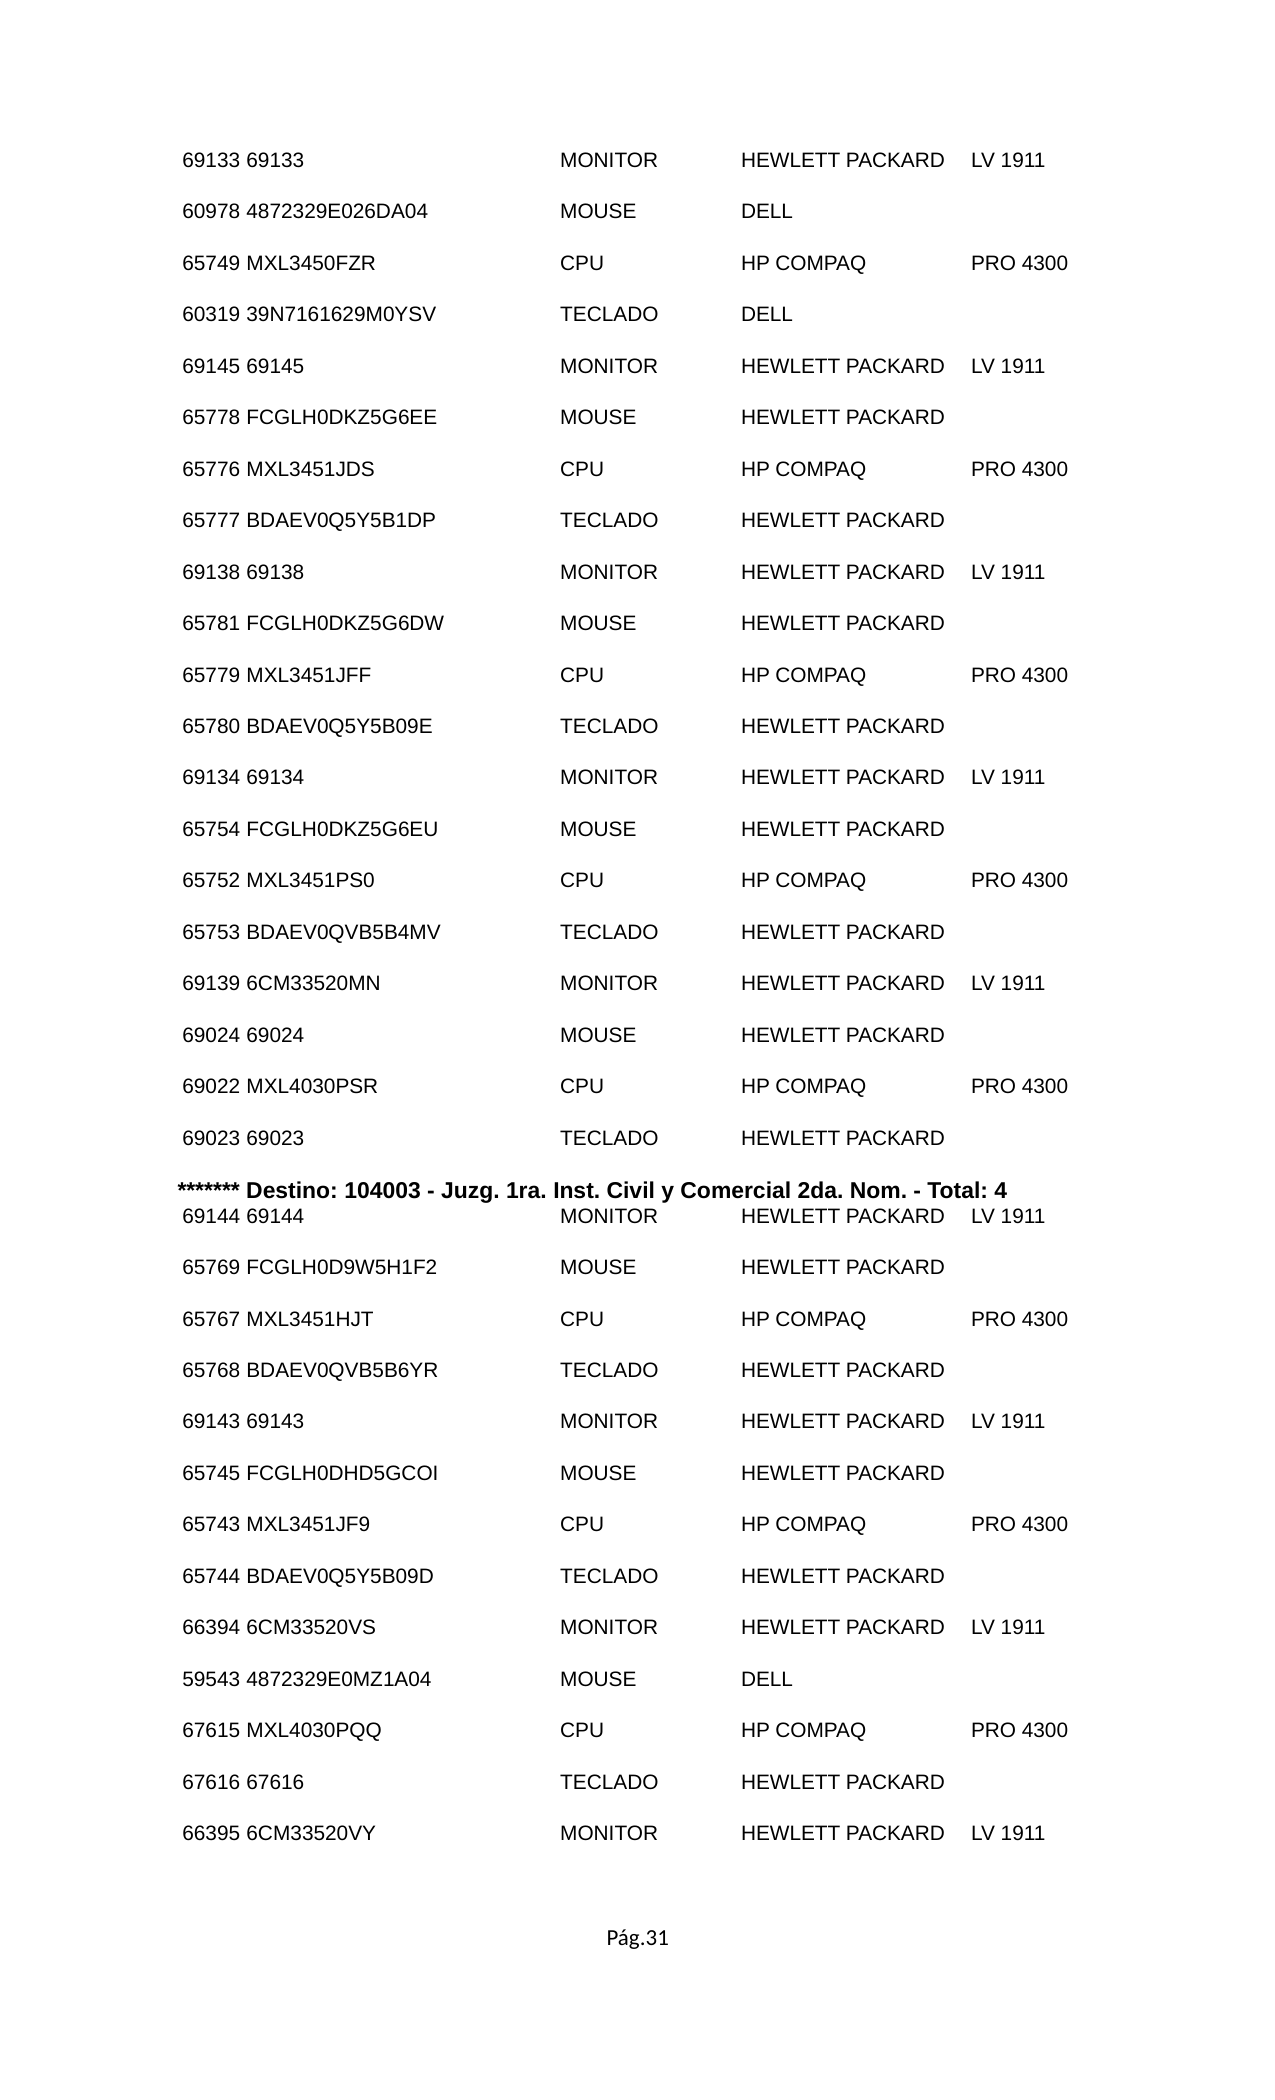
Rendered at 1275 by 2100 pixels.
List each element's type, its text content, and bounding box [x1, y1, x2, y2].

table_cell CPU [558, 869, 738, 919]
table_cell 65780 [175, 715, 243, 765]
table_cell 67616 [175, 1770, 243, 1821]
table_cell MONITOR [558, 766, 738, 817]
table_cell MOUSE [558, 1462, 738, 1512]
table_cell MXL4030PSR [244, 1075, 557, 1125]
table_header HEWLETT PACKARD [739, 149, 968, 199]
table_cell [969, 200, 1119, 251]
table_cell 69138 [244, 560, 557, 611]
table_cell TECLADO [558, 1359, 738, 1409]
table_cell FCGLH0DKZ5G6EE [244, 406, 557, 456]
table_cell MONITOR [558, 1822, 738, 1872]
table_cell 69134 [244, 766, 557, 817]
table_cell TECLADO [558, 303, 738, 353]
table_cell HEWLETT PACKARD [739, 612, 968, 662]
table_cell HP COMPAQ [739, 1075, 968, 1125]
subtitle ******* Destino: 104003 - Juzg. 1ra. Inst. Civil y Comercial 2da. Nom. - Total: 4 [177, 1177, 1225, 1203]
table_cell MOUSE [558, 406, 738, 456]
table_cell FCGLH0DKZ5G6DW [244, 612, 557, 662]
table_cell 69134 [175, 766, 243, 817]
table_cell [969, 1462, 1119, 1512]
table_header 69133 [175, 149, 243, 199]
table_cell 69023 [175, 1126, 243, 1177]
table_cell 65779 [175, 663, 243, 714]
table_cell [969, 1126, 1119, 1177]
table_cell 65754 [175, 818, 243, 868]
table_cell HEWLETT PACKARD [739, 766, 968, 817]
table_cell FCGLH0DKZ5G6EU [244, 818, 557, 868]
table_cell HP COMPAQ [739, 869, 968, 919]
table_cell 69143 [244, 1410, 557, 1461]
table_cell FCGLH0D9W5H1F2 [244, 1256, 557, 1306]
table_cell 69143 [175, 1410, 243, 1461]
table_cell MOUSE [558, 1667, 738, 1718]
table_cell 65767 [175, 1307, 243, 1358]
table_cell MXL4030PQQ [244, 1719, 557, 1769]
table_cell PRO 4300 [969, 1513, 1119, 1563]
table_header 69144 [175, 1204, 243, 1255]
table_header HEWLETT PACKARD [739, 1204, 968, 1255]
table_cell 69024 [244, 1024, 557, 1074]
table_cell 6CM33520VS [244, 1616, 557, 1666]
table_cell MXL3451JDS [244, 457, 557, 508]
table_cell LV 1911 [969, 1616, 1119, 1666]
table_cell HP COMPAQ [739, 252, 968, 302]
table_cell HP COMPAQ [739, 1307, 968, 1358]
table_cell 66395 [175, 1822, 243, 1872]
table_cell [969, 1667, 1119, 1718]
table_cell HEWLETT PACKARD [739, 1359, 968, 1409]
table_cell HP COMPAQ [739, 457, 968, 508]
table_cell HEWLETT PACKARD [739, 921, 968, 971]
table_cell PRO 4300 [969, 869, 1119, 919]
table_cell 60978 [175, 200, 243, 251]
table_cell PRO 4300 [969, 1307, 1119, 1358]
table_cell MXL3451JF9 [244, 1513, 557, 1563]
table_cell HEWLETT PACKARD [739, 1565, 968, 1615]
table_cell 6CM33520VY [244, 1822, 557, 1872]
table_cell 69023 [244, 1126, 557, 1177]
table_header LV 1911 [969, 149, 1119, 199]
table_cell 6CM33520MN [244, 972, 557, 1022]
table_cell HEWLETT PACKARD [739, 1770, 968, 1821]
table_cell CPU [558, 457, 738, 508]
table_header MONITOR [558, 149, 738, 199]
table_cell HP COMPAQ [739, 1513, 968, 1563]
table_cell CPU [558, 252, 738, 302]
table_cell 69138 [175, 560, 243, 611]
table_cell 69145 [175, 355, 243, 405]
table_cell MOUSE [558, 612, 738, 662]
table_cell [969, 303, 1119, 353]
table_cell 65768 [175, 1359, 243, 1409]
table_cell CPU [558, 1075, 738, 1125]
table_cell [969, 1565, 1119, 1615]
table_cell CPU [558, 1307, 738, 1358]
table_cell CPU [558, 663, 738, 714]
table_cell BDAEV0Q5Y5B09E [244, 715, 557, 765]
table_cell MONITOR [558, 972, 738, 1022]
table_cell 67616 [244, 1770, 557, 1821]
table_cell TECLADO [558, 715, 738, 765]
table_cell BDAEV0Q5Y5B1DP [244, 509, 557, 559]
table_header LV 1911 [969, 1204, 1119, 1255]
table_cell 65744 [175, 1565, 243, 1615]
table_cell DELL [739, 1667, 968, 1718]
table_cell 69139 [175, 972, 243, 1022]
table_cell [969, 818, 1119, 868]
table_cell HP COMPAQ [739, 1719, 968, 1769]
table_cell 65781 [175, 612, 243, 662]
table_cell 4872329E026DA04 [244, 200, 557, 251]
table_cell TECLADO [558, 1565, 738, 1615]
table_header MONITOR [558, 1204, 738, 1255]
table_cell 65743 [175, 1513, 243, 1563]
table_cell HEWLETT PACKARD [739, 1410, 968, 1461]
table_cell 65769 [175, 1256, 243, 1306]
table_cell 69145 [244, 355, 557, 405]
table_cell 65745 [175, 1462, 243, 1512]
table_cell 67615 [175, 1719, 243, 1769]
table_cell HEWLETT PACKARD [739, 972, 968, 1022]
table_cell HEWLETT PACKARD [739, 818, 968, 868]
table_cell MXL3451HJT [244, 1307, 557, 1358]
table_cell LV 1911 [969, 560, 1119, 611]
table_cell TECLADO [558, 1770, 738, 1821]
table_cell 69022 [175, 1075, 243, 1125]
table_header 69133 [244, 149, 557, 199]
table_cell BDAEV0QVB5B6YR [244, 1359, 557, 1409]
table_cell 59543 [175, 1667, 243, 1718]
table_cell HEWLETT PACKARD [739, 1462, 968, 1512]
table_cell 65749 [175, 252, 243, 302]
table_header 69144 [244, 1204, 557, 1255]
table_cell LV 1911 [969, 972, 1119, 1022]
table_cell TECLADO [558, 921, 738, 971]
table_cell [969, 1770, 1119, 1821]
table_cell [969, 1359, 1119, 1409]
table_cell HEWLETT PACKARD [739, 1822, 968, 1872]
table_cell CPU [558, 1513, 738, 1563]
table_cell HEWLETT PACKARD [739, 406, 968, 456]
table_cell MOUSE [558, 200, 738, 251]
table_cell MONITOR [558, 1616, 738, 1666]
table_cell PRO 4300 [969, 252, 1119, 302]
table_cell HEWLETT PACKARD [739, 1126, 968, 1177]
table_cell DELL [739, 303, 968, 353]
table_cell HEWLETT PACKARD [739, 509, 968, 559]
table_cell [969, 715, 1119, 765]
table_cell 65753 [175, 921, 243, 971]
table_cell [969, 406, 1119, 456]
table_cell 39N7161629M0YSV [244, 303, 557, 353]
table_cell HEWLETT PACKARD [739, 1616, 968, 1666]
table_cell [969, 921, 1119, 971]
table_cell FCGLH0DHD5GCOI [244, 1462, 557, 1512]
table_cell 65778 [175, 406, 243, 456]
table_cell LV 1911 [969, 1822, 1119, 1872]
table_cell 65776 [175, 457, 243, 508]
table_cell [969, 612, 1119, 662]
table_cell PRO 4300 [969, 457, 1119, 508]
table_cell HEWLETT PACKARD [739, 1256, 968, 1306]
table_cell TECLADO [558, 1126, 738, 1177]
table_cell MONITOR [558, 560, 738, 611]
table_cell 4872329E0MZ1A04 [244, 1667, 557, 1718]
table_cell LV 1911 [969, 355, 1119, 405]
table_cell MXL3451JFF [244, 663, 557, 714]
table_cell MOUSE [558, 1024, 738, 1074]
table_cell MOUSE [558, 818, 738, 868]
table_cell HEWLETT PACKARD [739, 355, 968, 405]
table_cell PRO 4300 [969, 1075, 1119, 1125]
table_cell [969, 509, 1119, 559]
table_cell PRO 4300 [969, 663, 1119, 714]
table_cell HEWLETT PACKARD [739, 1024, 968, 1074]
table_cell [969, 1256, 1119, 1306]
table_cell BDAEV0Q5Y5B09D [244, 1565, 557, 1615]
table_cell MONITOR [558, 1410, 738, 1461]
table_cell LV 1911 [969, 1410, 1119, 1461]
table_cell MONITOR [558, 355, 738, 405]
table_cell 65752 [175, 869, 243, 919]
table_cell 65777 [175, 509, 243, 559]
table_cell HEWLETT PACKARD [739, 715, 968, 765]
table_cell MXL3451PS0 [244, 869, 557, 919]
table_cell CPU [558, 1719, 738, 1769]
table_cell HP COMPAQ [739, 663, 968, 714]
table_cell LV 1911 [969, 766, 1119, 817]
table_cell 69024 [175, 1024, 243, 1074]
table_cell 66394 [175, 1616, 243, 1666]
table_cell TECLADO [558, 509, 738, 559]
table_cell HEWLETT PACKARD [739, 560, 968, 611]
table_cell BDAEV0QVB5B4MV [244, 921, 557, 971]
table_cell MOUSE [558, 1256, 738, 1306]
table_cell 60319 [175, 303, 243, 353]
table_cell [969, 1024, 1119, 1074]
table_cell DELL [739, 200, 968, 251]
table_cell PRO 4300 [969, 1719, 1119, 1769]
table_cell MXL3450FZR [244, 252, 557, 302]
